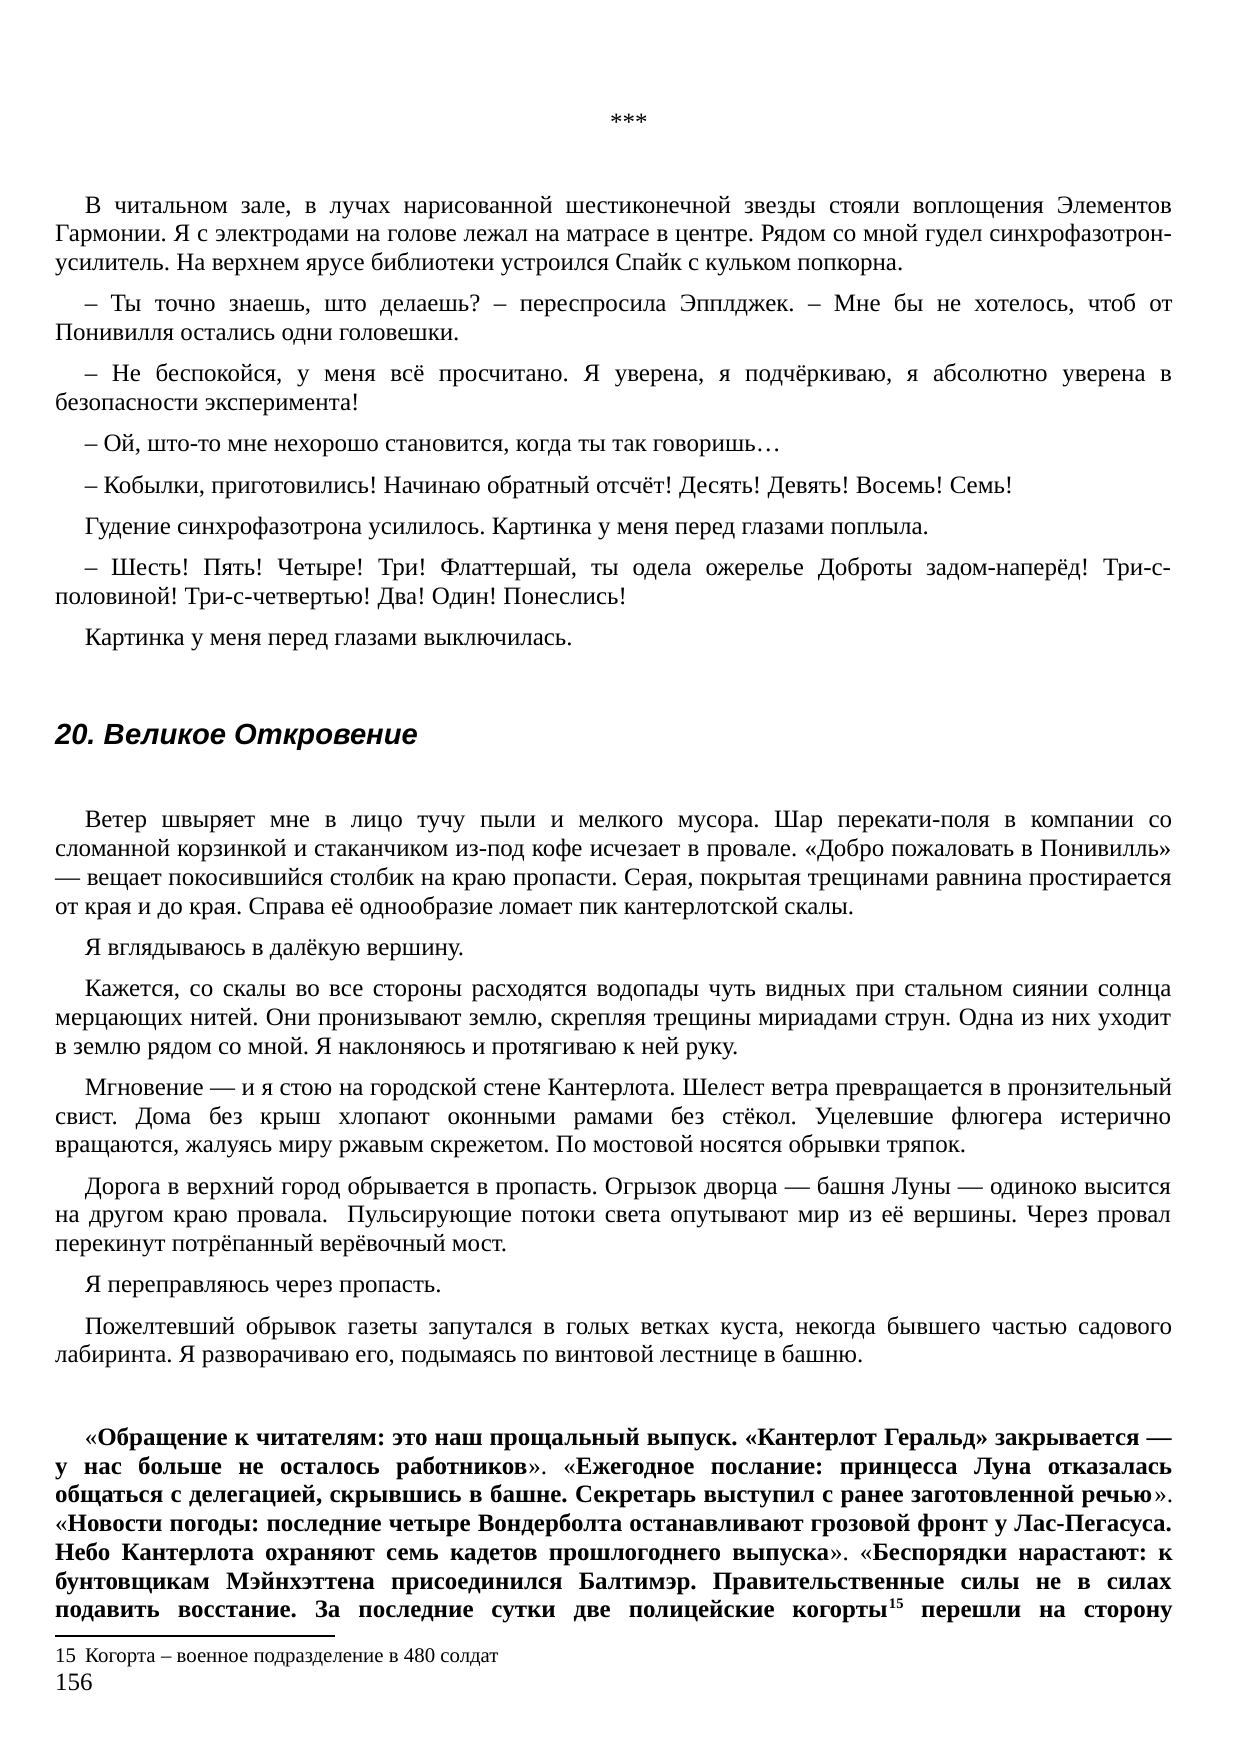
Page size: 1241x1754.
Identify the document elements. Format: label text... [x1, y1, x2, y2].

text – Ты точно знаешь, што делаешь? – переспросила Эпплджек. – Мне бы не хотелось, чтоб от Понивилля остались одни головешки. [55, 288, 1173, 346]
text Пожелтевший обрывок газеты запутался в голых ветках куста, некогда бывшего частью садового лабиринта. Я разворачиваю его, подымаясь по винтовой лестнице в башню. [55, 1311, 1173, 1368]
text – Кобылки, приготовились! Начинаю обратный отсчёт! Десять! Девять! Восемь! Семь! [55, 470, 1173, 498]
text Картинка у меня перед глазами выключилась. [55, 622, 1173, 651]
text Мгновение — и я стою на городской стене Кантерлота. Шелест ветра превращается в пронзительный свист. Дома без крыш хлопают оконными рамами без стёкол. Уцелевшие флюгера истерично вращаются, жалуясь миру ржавым скрежетом. По мостовой носятся обрывки тряпок. [55, 1072, 1173, 1158]
text – Не беспокойся, у меня всё просчитано. Я уверена, я подчёркиваю, я абсолютно уверена в безопасности эксперимента! [55, 358, 1173, 416]
subtitle 20. Великое Откровение [55, 717, 1173, 751]
text Когорта – военное подразделение в 480 солдат [55, 1642, 1173, 1667]
text Кажется, со скалы во все стороны расходятся водопады чуть видных при стальном сиянии солнца мерцающих нитей. Они пронизывают землю, скрепляя трещины мириадами струн. Одна из них уходит в землю рядом со мной. Я наклоняюсь и протягиваю к ней руку. [55, 973, 1173, 1059]
text *** [55, 107, 1173, 136]
text Дорога в верхний город обрывается в пропасть. Огрызок дворца — башня Луны — одиноко высится на другом краю провала. Пульсирующие потоки света опутывают мир из её вершины. Через провал перекинут потрёпанный верёвочный мост. [55, 1171, 1173, 1257]
text Я вглядываюсь в далёкую вершину. [55, 932, 1173, 961]
text Я переправляюсь через пропасть. [55, 1269, 1173, 1298]
text Ветер швыряет мне в лицо тучу пыли и мелкого мусора. Шар перекати-поля в компании со сломанной корзинкой и стаканчиком из-под кофе исчезает в провале. «Добро пожаловать в Понивилль» — вещает покосившийся столбик на краю пропасти. Серая, покрытая трещинами равнина простирается от края и до края. Справа её однообразие ломает пик кантерлотской скалы. [55, 804, 1173, 919]
text «Обращение к читателям: это наш прощальный выпуск. «Кантерлот Геральд» закрывается — у нас больше не осталось работников». «Ежегодное послание: принцесса Луна отказалась общаться с делегацией, скрывшись в башне. Секретарь выступил с ранее заготовленной речью». «Новости погоды: последние четыре Вондерболта останавливают грозовой фронт у Лас-Пегасуса. Небо Кантерлота охраняют семь кадетов прошлогоднего выпуска». «Беспорядки нарастают: к бунтовщикам Мэйнхэттена присоединился Балтимэр. Правительственные силы не в силах подавить восстание. За последние сутки две полицейские когорты перешли на сторону [55, 1422, 1173, 1623]
text – Шесть! Пять! Четыре! Три! Флаттершай, ты одела ожерелье Доброты задом-наперёд! Три-с-половиной! Три-с-четвертью! Два! Один! Понеслись! [55, 552, 1173, 610]
text Гудение синхрофазотрона усилилось. Картинка у меня перед глазами поплыла. [55, 511, 1173, 540]
text – Ой, што-то мне нехорошо становится, когда ты так говоришь… [55, 428, 1173, 457]
text В читальном зале, в лучах нарисованной шестиконечной звезды стояли воплощения Элементов Гармонии. Я с электродами на голове лежал на матрасе в центре. Рядом со мной гудел синхрофазотрон-усилитель. На верхнем ярусе библиотеки устроился Спайк с кульком попкорна. [55, 190, 1173, 276]
